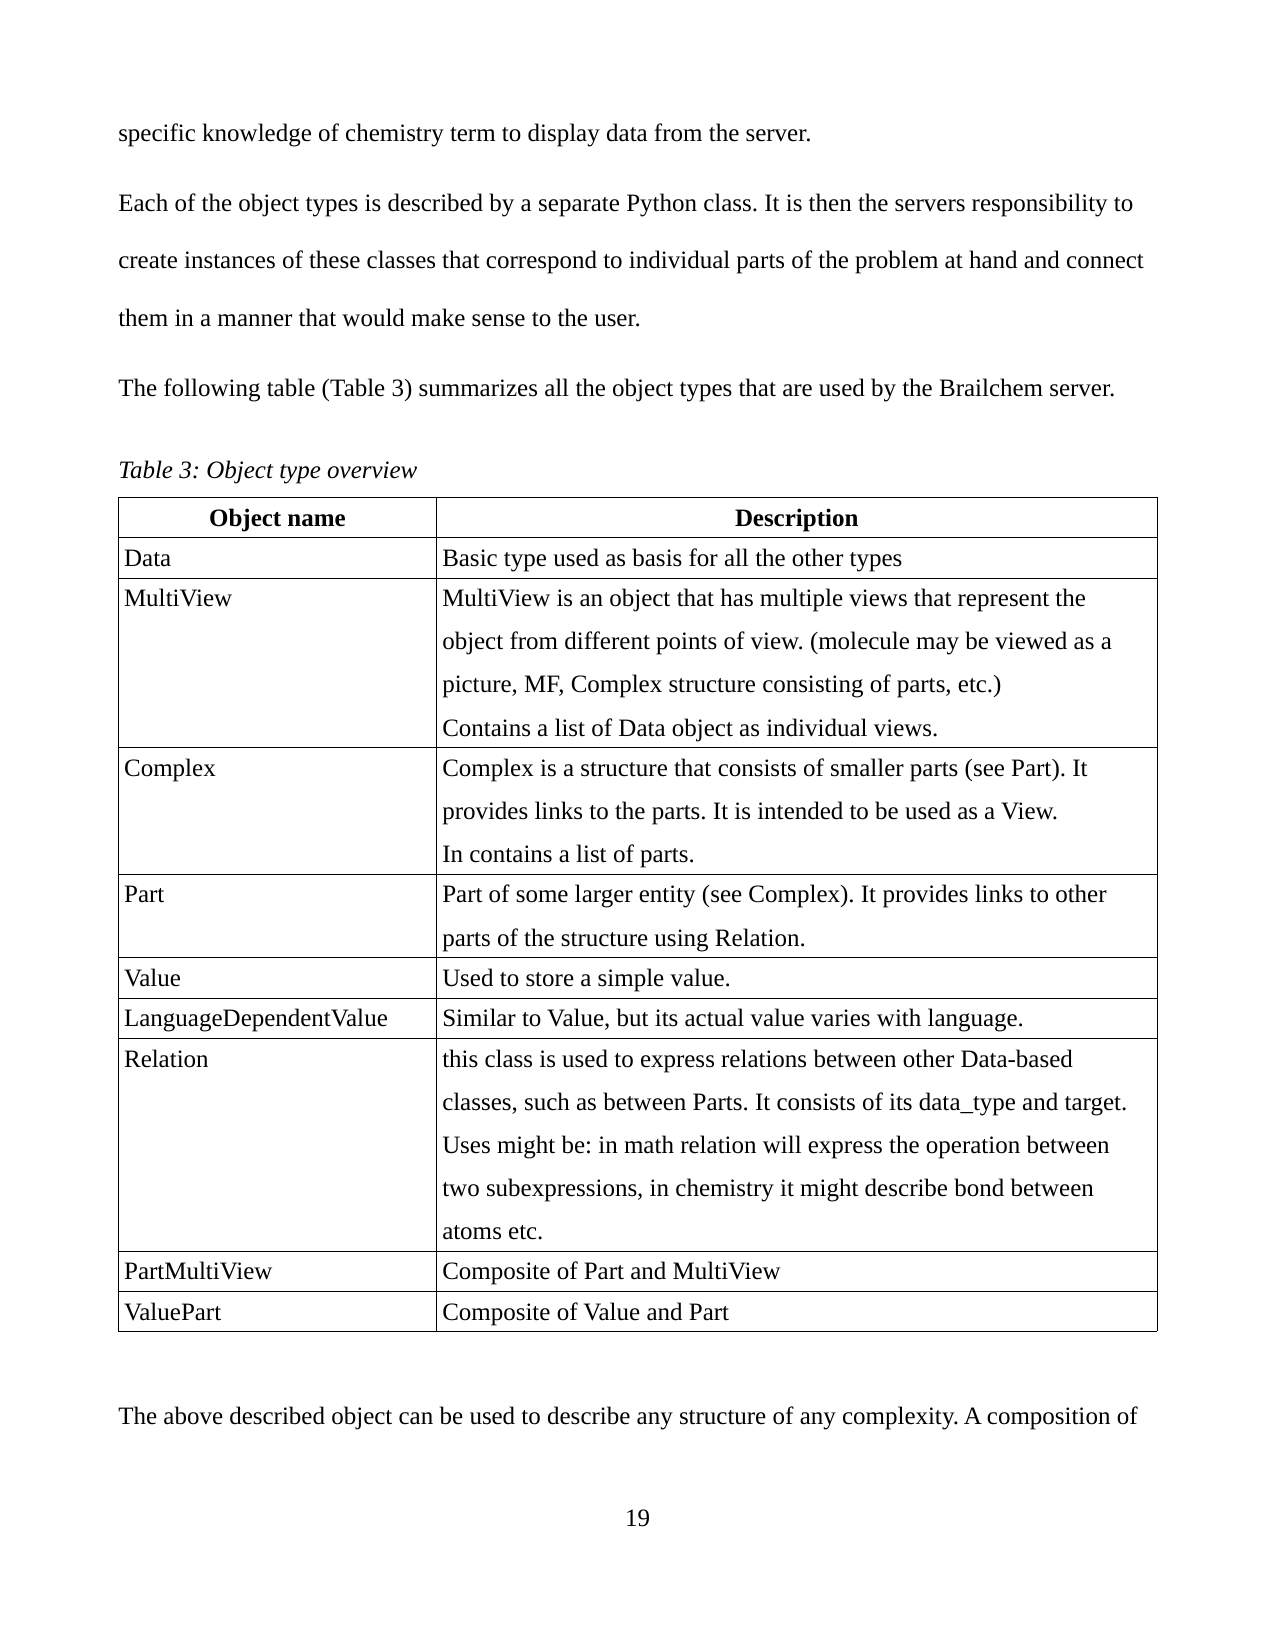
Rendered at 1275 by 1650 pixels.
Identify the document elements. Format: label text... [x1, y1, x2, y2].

table_header Description [437, 498, 1157, 537]
table_cell Basic type used as basis for all the other types [437, 538, 1157, 577]
table_cell Value [119, 958, 436, 997]
table_header Object name [119, 498, 436, 537]
text Table 3: Object type overview [118, 456, 1157, 484]
table_cell Similar to Value, but its actual value varies with language. [437, 999, 1157, 1038]
table_cell Data [119, 538, 436, 577]
table_cell this class is used to express relations between other Data-based classes, such as between Parts. It consists of its data_type and target. Uses might be: in math relation will express the operation between two subexpressions, in chemistry it might describe bond between atoms etc. [437, 1039, 1157, 1251]
table_cell Composite of Part and MultiView [437, 1252, 1157, 1291]
text The above described object can be used to describe any structure of any complexity. A composition of [118, 1401, 1157, 1430]
text specific knowledge of chemistry term to display data from the server. [118, 118, 1157, 147]
table_cell MultiView [119, 579, 436, 747]
table_cell Composite of Value and Part [437, 1292, 1157, 1331]
text Each of the object types is described by a separate Python class. It is then the servers responsibility to create instances of these classes that correspond to individual parts of the problem at hand and connect them in a manner that would make sense to the user. [118, 188, 1157, 332]
table_cell Complex [119, 748, 436, 874]
table_cell ValuePart [119, 1292, 436, 1331]
table_cell Used to store a simple value. [437, 958, 1157, 997]
table_cell Relation [119, 1039, 436, 1251]
table_cell MultiView is an object that has multiple views that represent the object from different points of view. (molecule may be viewed as a picture, MF, Complex structure consisting of parts, etc.) Contains a list of Data object as individual views. [437, 579, 1157, 747]
table_cell Part of some larger entity (see Complex). It provides links to other parts of the structure using Relation. [437, 875, 1157, 957]
table_cell PartMultiView [119, 1252, 436, 1291]
table_cell LanguageDependentValue [119, 999, 436, 1038]
table_cell Complex is a structure that consists of smaller parts (see Part). It provides links to the parts. It is intended to be used as a View. In contains a list of parts. [437, 748, 1157, 874]
text The following table (Table 3) summarizes all the object types that are used by the Brailchem server. [118, 373, 1157, 402]
table_cell Part [119, 875, 436, 957]
